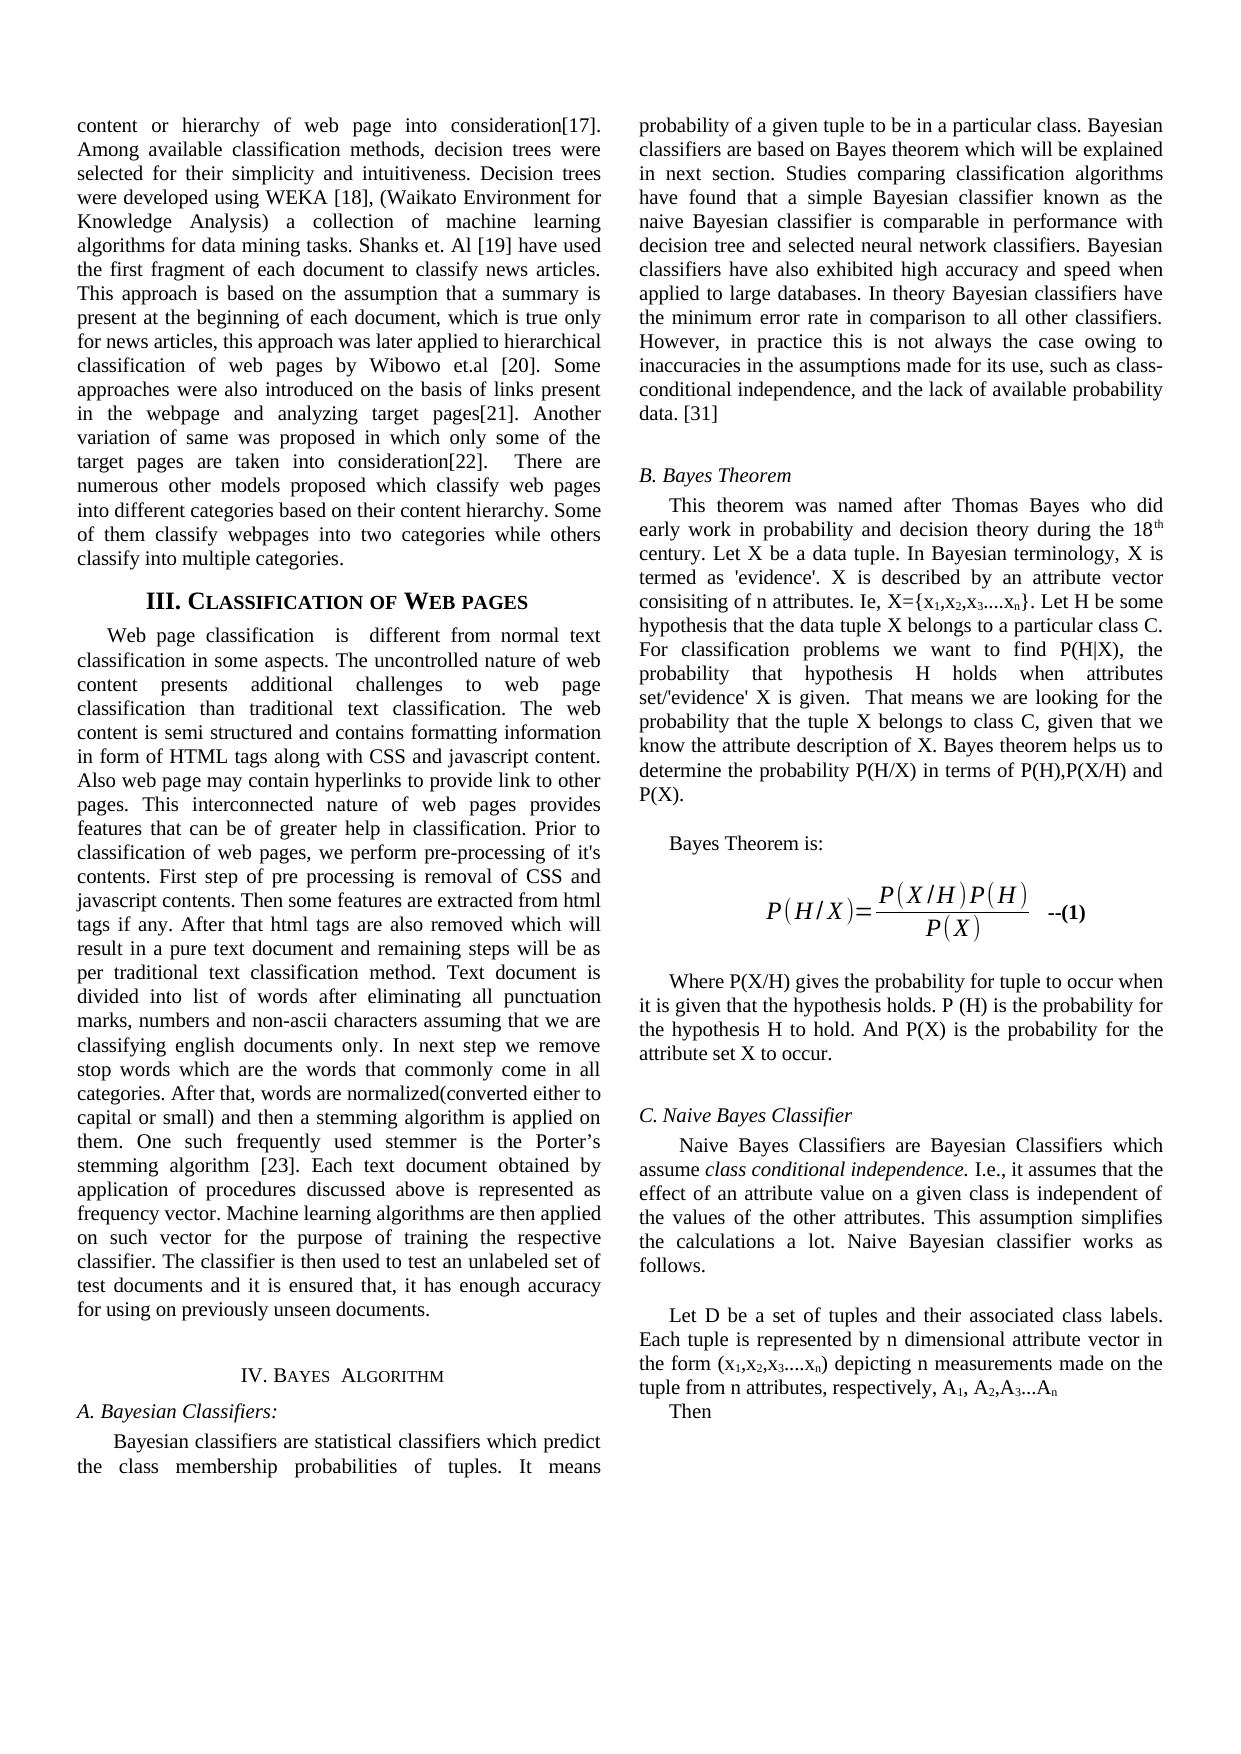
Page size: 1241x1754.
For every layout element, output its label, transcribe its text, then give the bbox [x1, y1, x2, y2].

subtitle Bayes Algorithm [77, 1363, 601, 1387]
text Then [639, 1399, 1163, 1423]
text Bayes Theorem is: [639, 831, 1163, 855]
text Let D be a set of tuples and their associated class labels. Each tuple is represented by n dimensional attribute vector in the form (x1,x2,x3....xn) depicting n measurements made on the tuple from n attributes, respectively, A1, A2,A3...An [639, 1303, 1163, 1399]
text Bayesian classifiers are statistical classifiers which predict the class membership probabilities of tuples. It means [77, 1429, 601, 1478]
subtitle Bayesian Classifiers: [77, 1399, 601, 1423]
text probability of a given tuple to be in a particular class. Bayesian classifiers are based on Bayes theorem which will be explained in next section. Studies comparing classification algorithms have found that a simple Bayesian classifier known as the naive Bayesian classifier is comparable in performance with decision tree and selected neural network classifiers. Bayesian classifiers have also exhibited high accuracy and speed when applied to large databases. In theory Bayesian classifiers have the minimum error rate in comparison to all other classifiers. However, in practice this is not always the case owing to inaccuracies in the assumptions made for its use, such as class-conditional independence, and the lack of available probability data. [31] [639, 112, 1163, 425]
text --(1) [639, 880, 1163, 944]
text content or hierarchy of web page into consideration[17]. Among available classification methods, decision trees were selected for their simplicity and intuitiveness. Decision trees were developed using WEKA [18], (Waikato Environment for Knowledge Analysis) a collection of machine learning algorithms for data mining tasks. Shanks et. Al [19] have used the first fragment of each document to classify news articles. This approach is based on the assumption that a summary is present at the beginning of each document, which is true only for news articles, this approach was later applied to hierarchical classification of web pages by Wibowo et.al [20]. Some approaches were also introduced on the basis of links present in the webpage and analyzing target pages[21]. Another variation of same was proposed in which only some of the target pages are taken into consideration[22]. There are numerous other models proposed which classify web pages into different categories based on their content hierarchy. Some of them classify webpages into two categories while others classify into multiple categories. [77, 112, 601, 570]
text Web page classification is different from normal text classification in some aspects. The uncontrolled nature of web content presents additional challenges to web page classification than traditional text classification. The web content is semi structured and contains formatting information in form of HTML tags along with CSS and javascript content. Also web page may contain hyperlinks to provide link to other pages. This interconnected nature of web pages provides features that can be of greater help in classification. Prior to classification of web pages, we perform pre-processing of it's contents. First step of pre processing is removal of CSS and javascript contents. Then some features are extracted from html tags if any. After that html tags are also removed which will result in a pure text document and remaining steps will be as per traditional text classification method. Text document is divided into list of words after eliminating all punctuation marks, numbers and non-ascii characters assuming that we are classifying english documents only. In next step we remove stop words which are the words that commonly come in all categories. After that, words are normalized(converted either to capital or small) and then a stemming algorithm is applied on them. One such frequently used stemmer is the Porter’s stemming algorithm [23]. Each text document obtained by application of procedures discussed above is represented as frequency vector. Machine learning algorithms are then applied on such vector for the purpose of training the respective classifier. The classifier is then used to test an unlabeled set of test documents and it is ensured that, it has enough accuracy for using on previously unseen documents. [77, 623, 601, 1321]
subtitle Naive Bayes Classifier [639, 1103, 1163, 1127]
text This theorem was named after Thomas Bayes who did early work in probability and decision theory during the 18th century. Let X be a data tuple. In Bayesian terminology, X is termed as 'evidence'. X is described by an attribute vector consisiting of n attributes. Ie, X={x1,x2,x3....xn}. Let H be some hypothesis that the data tuple X belongs to a particular class C. For classification problems we want to find P(H|X), the probability that hypothesis H holds when attributes set/'evidence' X is given. That means we are looking for the probability that the tuple X belongs to class C, given that we know the attribute description of X. Bayes theorem helps us to determine the probability P(H/X) in terms of P(H),P(X/H) and P(X). [639, 493, 1163, 806]
subtitle Classification of Web pages [77, 586, 601, 615]
text Naive Bayes Classifiers are Bayesian Classifiers which assume class conditional independence. I.e., it assumes that the effect of an attribute value on a given class is independent of the values of the other attributes. This assumption simplifies the calculations a lot. Naive Bayesian classifier works as follows. [639, 1133, 1163, 1277]
subtitle Bayes Theorem [639, 462, 1163, 487]
text Where P(X/H) gives the probability for tuple to occur when it is given that the hypothesis holds. P (H) is the probability for the hypothesis H to hold. And P(X) is the probability for the attribute set X to occur. [639, 969, 1163, 1065]
